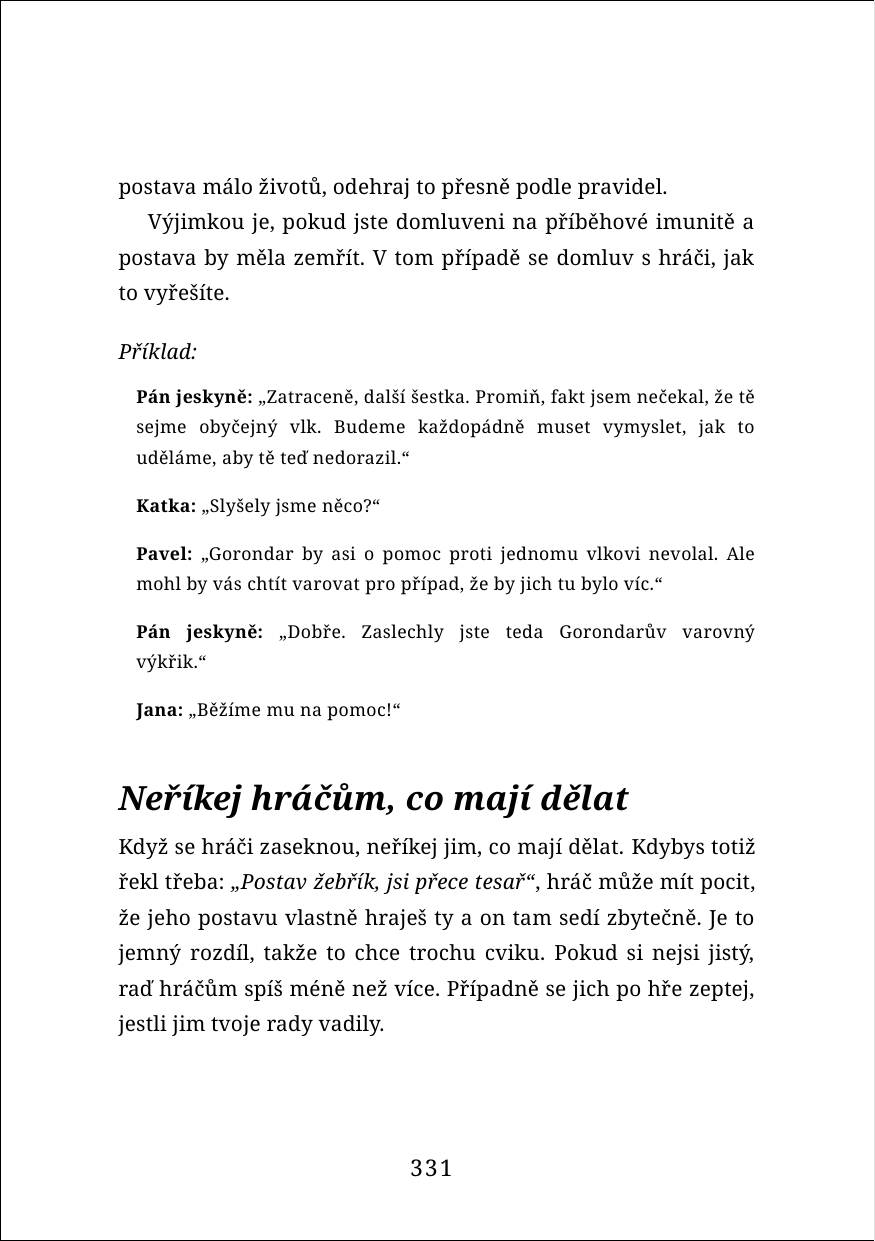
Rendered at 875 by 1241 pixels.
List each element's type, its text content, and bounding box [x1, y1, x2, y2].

text Když se hráči zaseknou, neříkej jim, co mají dělat. Kdybys totiž řekl třeba: „Postav žebřík, jsi přece tesař“, hráč může mít pocit, že jeho postavu vlastně hraješ ty a on tam sedí zbytečně. Je to jemný rozdíl, takže to chce trochu cviku. Pokud si nejsi jistý, raď hráčům spíš méně než více. Případně se jich po hře zeptej, jestli jim tvoje rady vadily. [118, 832, 756, 1038]
text Pavel: „Gorondar by asi o pomoc proti jednomu vlkovi nevolal. Ale mohl by vás chtít varovat pro případ, že by jich tu bylo víc.“ [136, 541, 756, 595]
text Katka: „Slyšely jsme něco?“ [136, 493, 756, 517]
text Příklad: [118, 337, 756, 366]
text postava málo životů, odehraj to přesně podle pravidel. Výjimkou je, pokud jste domluveni na příběhové imunitě a postava by měla zemřít. V tom případě se domluv s hráči, jak to vyřešíte. [118, 172, 756, 307]
text Pán jeskyně: „Zatraceně, další šestka. Promiň, fakt jsem nečekal, že tě sejme obyčejný vlk. Budeme každopádně muset vymyslet, jak to uděláme, aby tě teď nedorazil.“ [136, 385, 756, 469]
text Jana: „Běžíme mu na pomoc!“ [136, 697, 756, 721]
subtitle Neříkej hráčům, co mají dělat [118, 775, 756, 820]
text Pán jeskyně: „Dobře. Zaslechly jste teda Gorondarův varovný výkřik.“ [136, 619, 756, 673]
